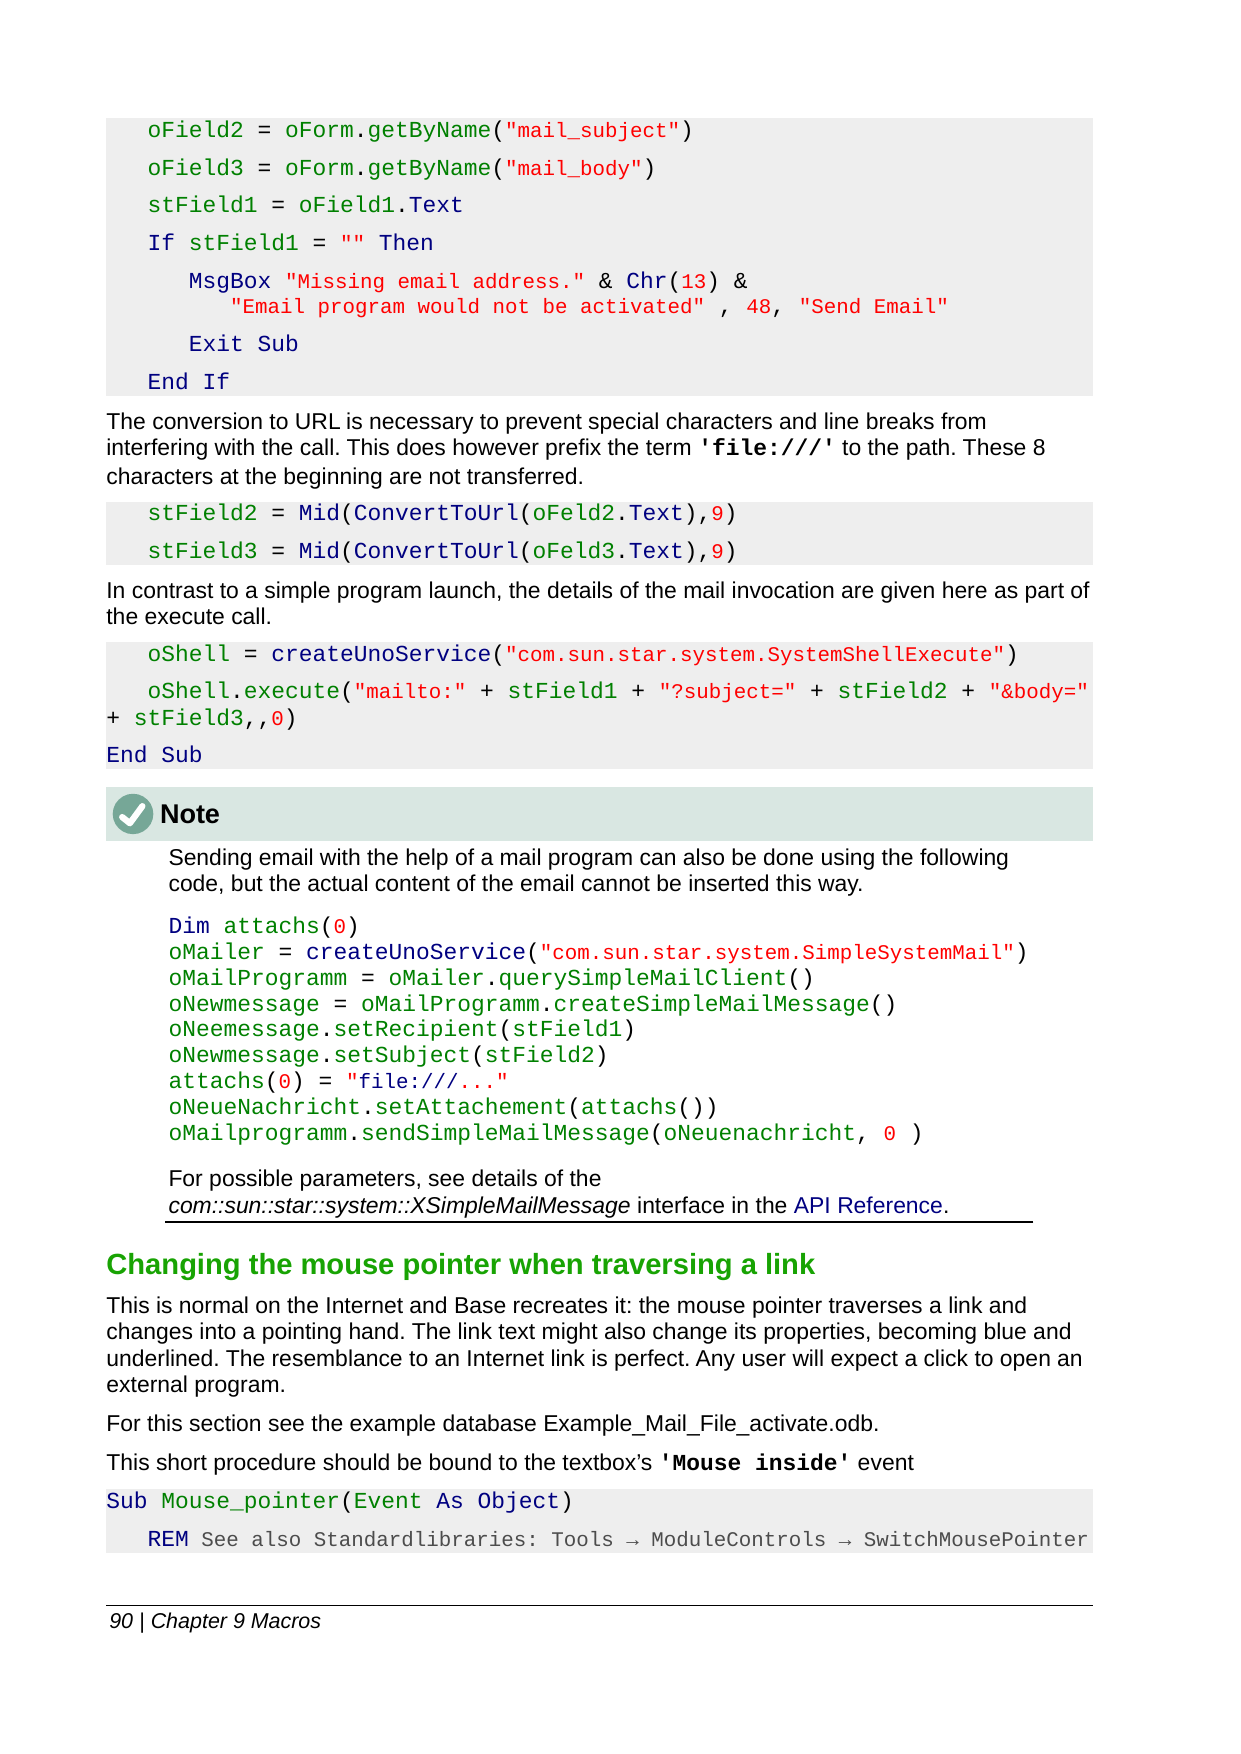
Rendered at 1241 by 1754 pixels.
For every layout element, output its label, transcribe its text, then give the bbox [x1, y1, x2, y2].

text End If [106, 370, 1093, 396]
text stField1 = oField1.Text [106, 193, 1093, 219]
text End Sub [106, 743, 1093, 769]
text In contrast to a simple program launch, the details of the mail invocation are given here as part of the execute call. [106, 577, 1093, 630]
text stField2 = Mid(ConvertToUrl(oFeld2.Text),9) [106, 502, 1093, 527]
text stField3 = Mid(ConvertToUrl(oFeld3.Text),9) [106, 539, 1093, 565]
text Exit Sub [106, 333, 1093, 358]
text oShell.execute("mailto:" + stField1 + "?subject=" + stField2 + "&body=" + stField3,,0) [106, 680, 1093, 732]
text This is normal on the Internet and Base recreates it: the mouse pointer traverses a link and changes into a pointing hand. The link text might also change its properties, becoming blue and underlined. The resemblance to an Internet link is perfect. Any user will expect a click to open an external program. [106, 1292, 1093, 1397]
text oField3 = oForm.getByName("mail_body") [106, 156, 1093, 182]
text For possible parameters, see details of the com::sun::star::system::XSimpleMailMessage interface in the API Reference. [165, 1162, 1033, 1221]
text For this section see the example database Example_Mail_File_activate.odb. [106, 1410, 1093, 1436]
text REM See also Standardlibraries: Tools → ModuleControls → SwitchMousePointer [106, 1527, 1093, 1553]
text The conversion to URL is necessary to prevent special characters and line breaks from interfering with the call. This does however prefix the term 'file:///' to the path. These 8 characters at the beginning are not transferred. [106, 408, 1093, 489]
text Dim attachs(0) oMailer = createUnoService("com.sun.star.system.SimpleSystemMail") oMailProgramm = oMailer.querySimpleMailClient() oNewmessage = oMailProgramm.createSimpleMailMessage() oNeemessage.setRecipient(stField1) oNewmessage.setSubject(stField2) attachs(0) = "file:///..." oNeueNachricht.setAttachement(attachs()) oMailprogramm.sendSimpleMailMessage(oNeuenachricht, 0 ) [165, 911, 1033, 1147]
text This short procedure should be bound to the textbox’s 'Mouse inside' event [106, 1449, 1093, 1477]
text MsgBox "Missing email address." & Chr(13) & "Email program would not be activated" , 48, "Send Email" [106, 269, 1093, 321]
text oField2 = oForm.getByName("mail_subject") [106, 118, 1093, 144]
subtitle Note [106, 787, 1093, 841]
subtitle Changing the mouse pointer when traversing a link [106, 1247, 1093, 1280]
text Sub Mouse_pointer(Event As Object) [106, 1489, 1093, 1516]
text oShell = createUnoService("com.sun.star.system.SystemShellExecute") [106, 642, 1093, 668]
text If stField1 = "" Then [106, 231, 1093, 257]
text Sending email with the help of a mail program can also be done using the following code, but the actual content of the email cannot be inserted this way. [165, 841, 1033, 896]
